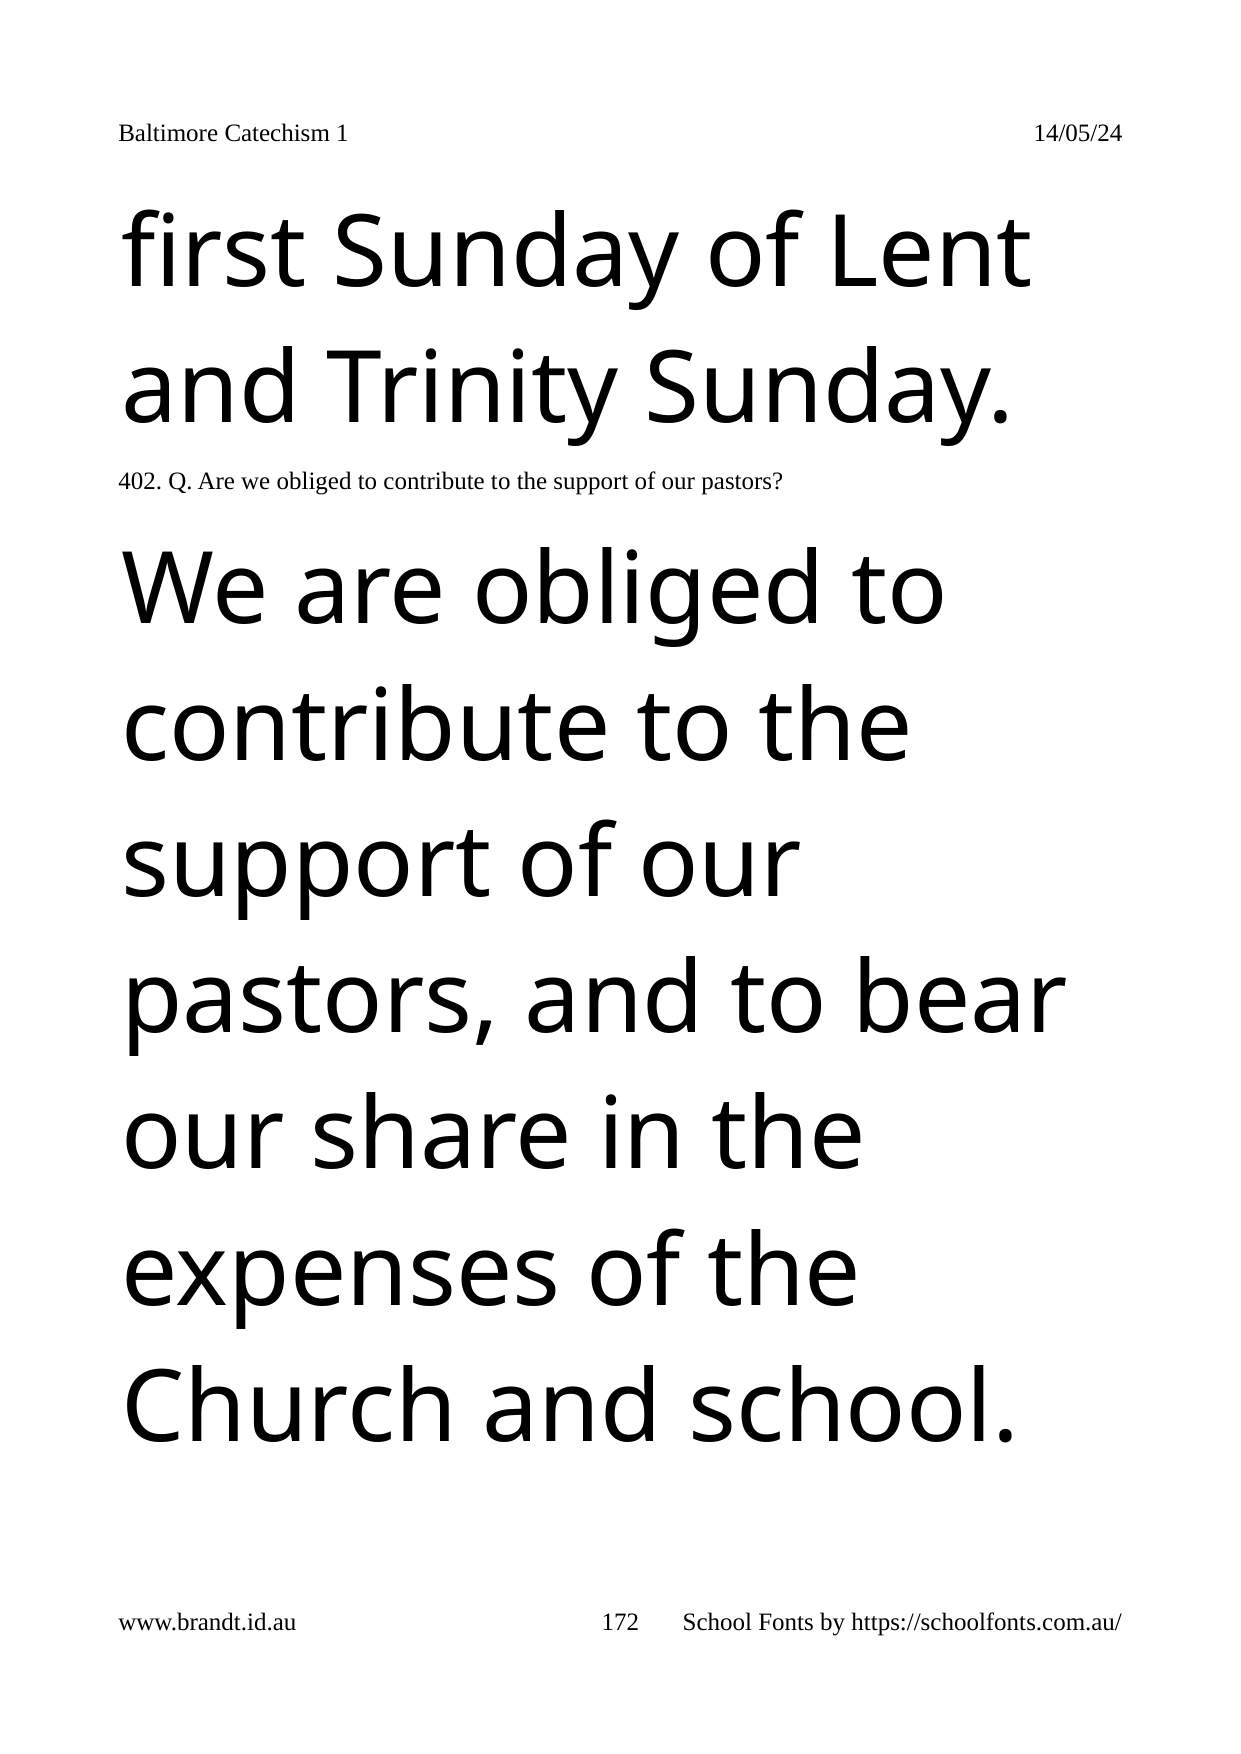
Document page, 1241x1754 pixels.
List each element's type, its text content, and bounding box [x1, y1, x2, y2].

text We are obliged to contribute to the support of our pastors, and to bear our share in the expenses of the Church and school. [118, 514, 1122, 1474]
text 402. Q. Are we obliged to contribute to the support of our pastors? [118, 466, 1122, 495]
text first Sunday of Lent and Trinity Sunday. [118, 176, 1122, 455]
